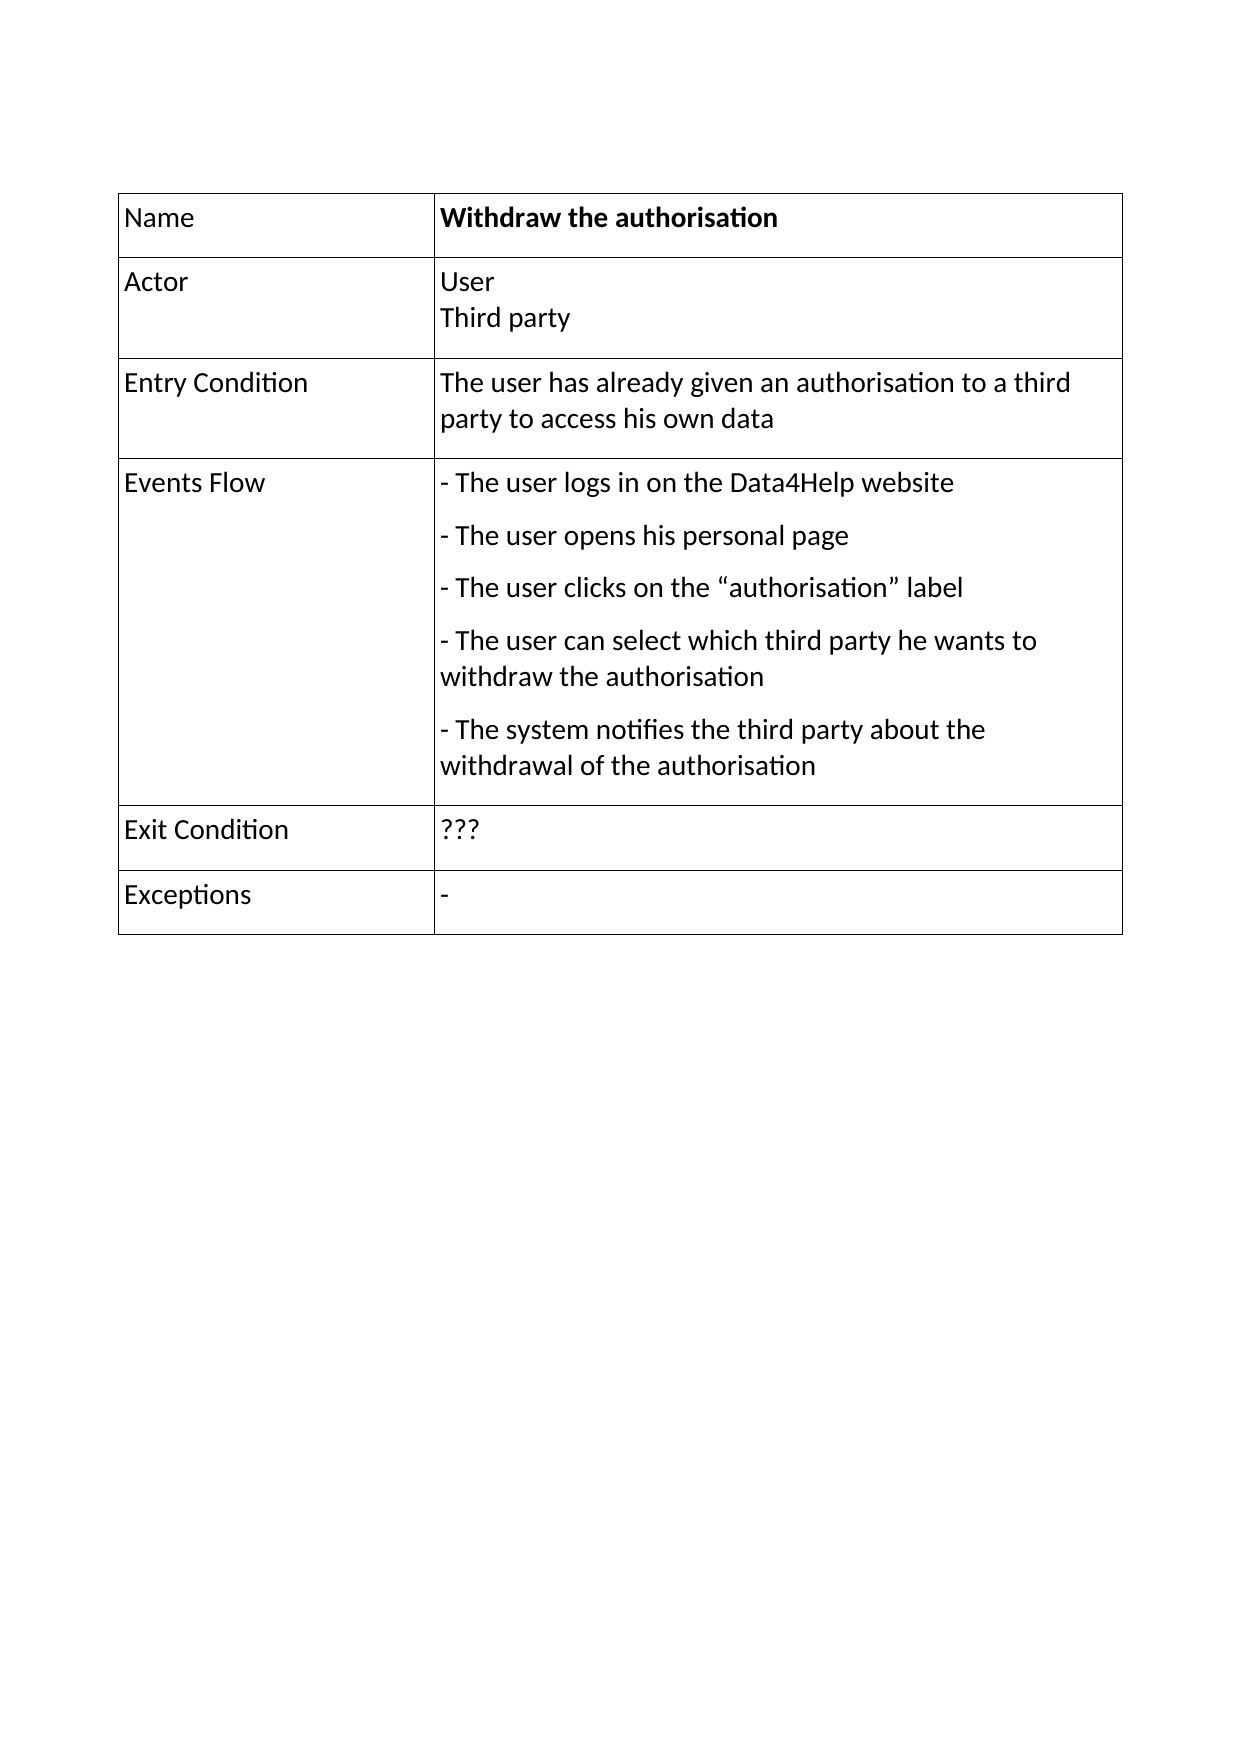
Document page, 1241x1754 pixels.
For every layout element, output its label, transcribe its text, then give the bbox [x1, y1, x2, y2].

table_cell Events Flow [119, 459, 434, 805]
table_cell The user has already given an authorisation to a third party to access his own data [435, 359, 1122, 458]
table_cell ??? [435, 806, 1122, 869]
table_cell Exit Condition [119, 806, 434, 869]
table_cell Actor [119, 258, 434, 358]
table_header Name [119, 194, 434, 257]
table_cell User Third party [435, 258, 1122, 358]
table_cell Entry Condition [119, 359, 434, 458]
table_cell - The user logs in on the Data4Help website - The user opens his personal page - The user clicks on the “authorisation” label - The user can select which third party he wants to withdraw the authorisation - The system notifies the third party about the withdrawal of the authorisation [435, 459, 1122, 805]
table_header Withdraw the authorisation [435, 194, 1122, 257]
table_cell - [435, 871, 1122, 934]
table_cell Exceptions [119, 871, 434, 934]
